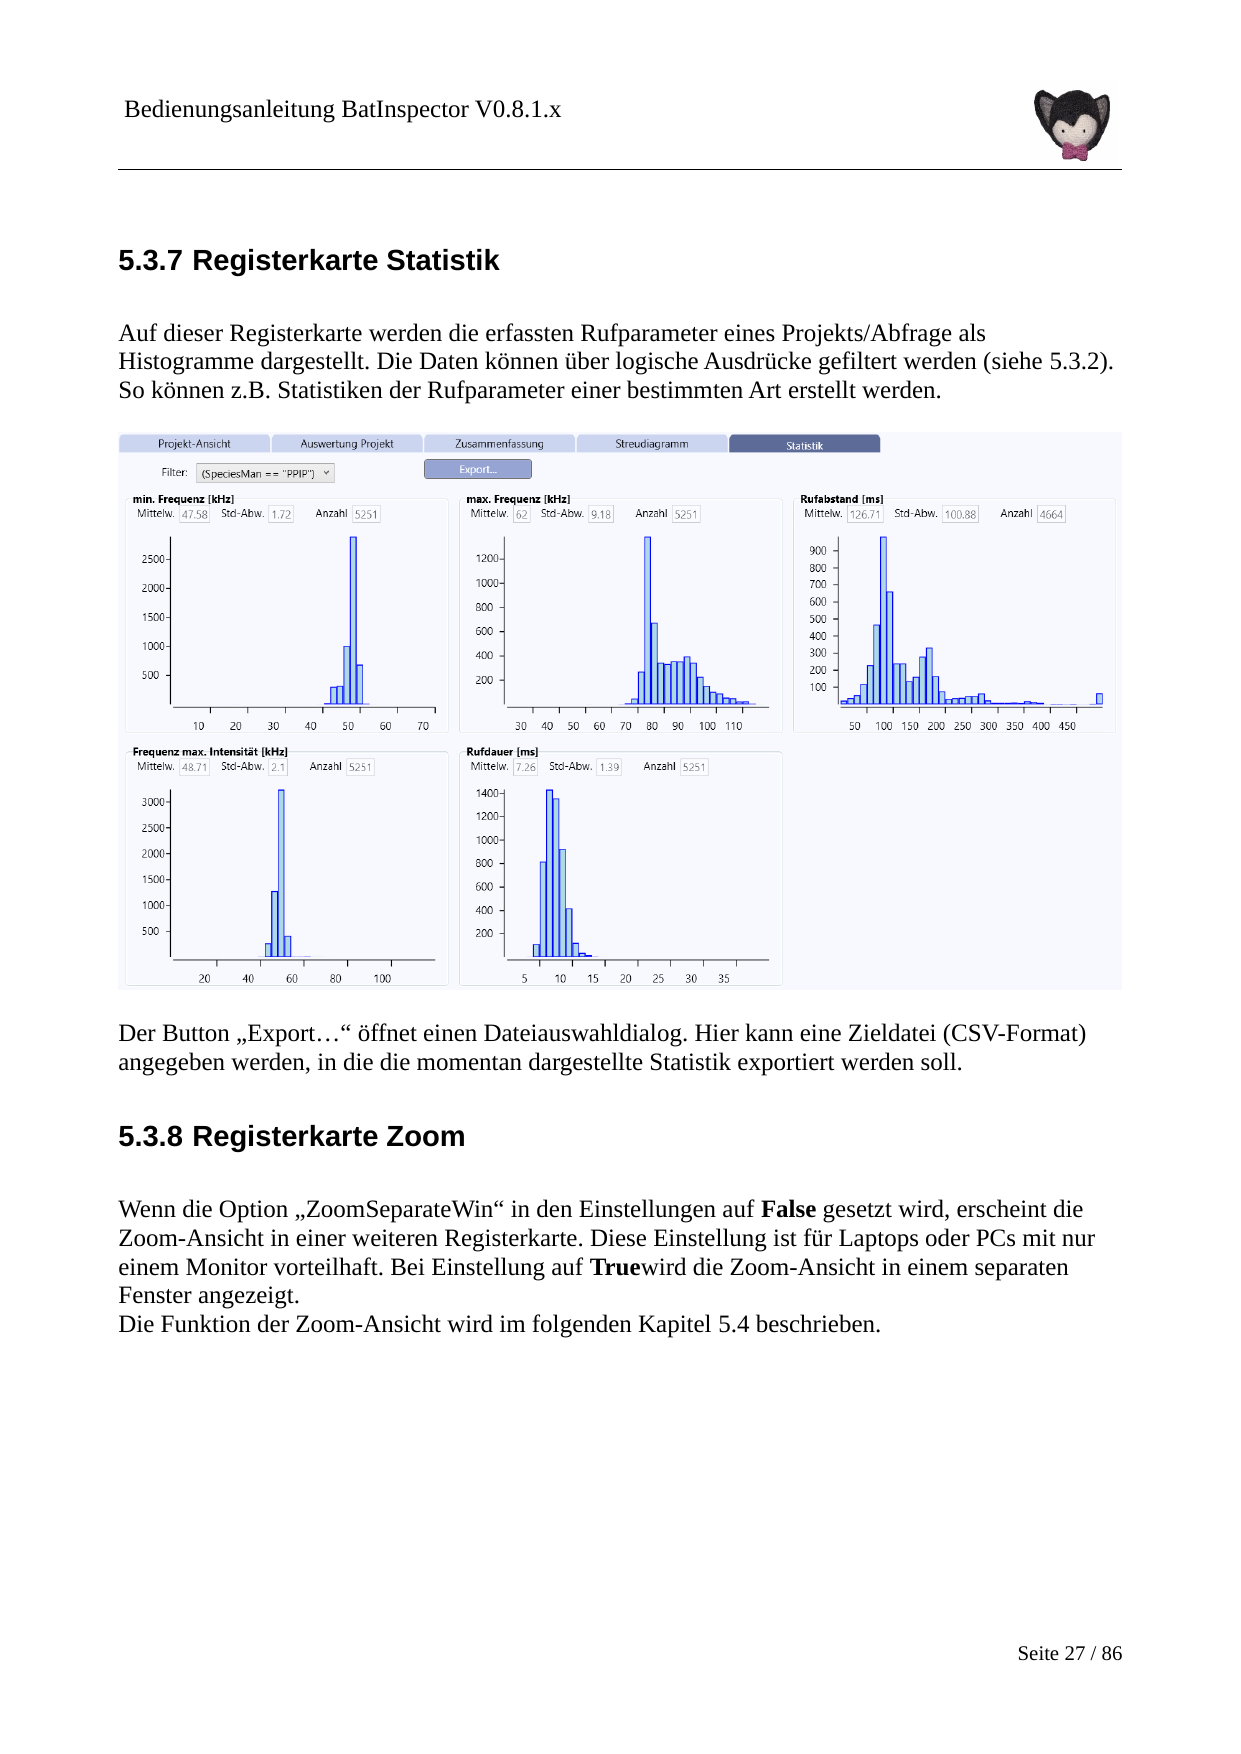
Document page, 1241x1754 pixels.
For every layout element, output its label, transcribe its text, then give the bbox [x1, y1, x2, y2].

subtitle Registerkarte Statistik [118, 243, 1122, 276]
picture [1030, 80, 1119, 169]
text Der Button „Export…“ öffnet einen Dateiauswahldialog. Hier kann eine Zieldatei (CSV-Format) angegeben werden, in die die momentan dargestellte Statistik exportiert werden soll. [118, 1018, 1122, 1076]
picture [118, 432, 1123, 990]
text Die Funktion der Zoom-Ansicht wird im folgenden Kapitel 5.4 beschrieben. [118, 1309, 1122, 1338]
text Wenn die Option „ZoomSeparateWin“ in den Einstellungen auf False gesetzt wird, erscheint die Zoom-Ansicht in einer weiteren Registerkarte. Diese Einstellung ist für Laptops oder PCs mit nur einem Monitor vorteilhaft. Bei Einstellung auf Truewird die Zoom-Ansicht in einem separaten Fenster angezeigt. [118, 1194, 1122, 1309]
text So können z.B. Statistiken der Rufparameter einer bestimmten Art erstellt werden. [118, 375, 1122, 404]
subtitle Registerkarte Zoom [118, 1119, 1122, 1153]
text Auf dieser Registerkarte werden die erfassten Rufparameter eines Projekts/Abfrage als Histogramme dargestellt. Die Daten können über logische Ausdrücke gefiltert werden (siehe 5.3.2). [118, 318, 1122, 375]
